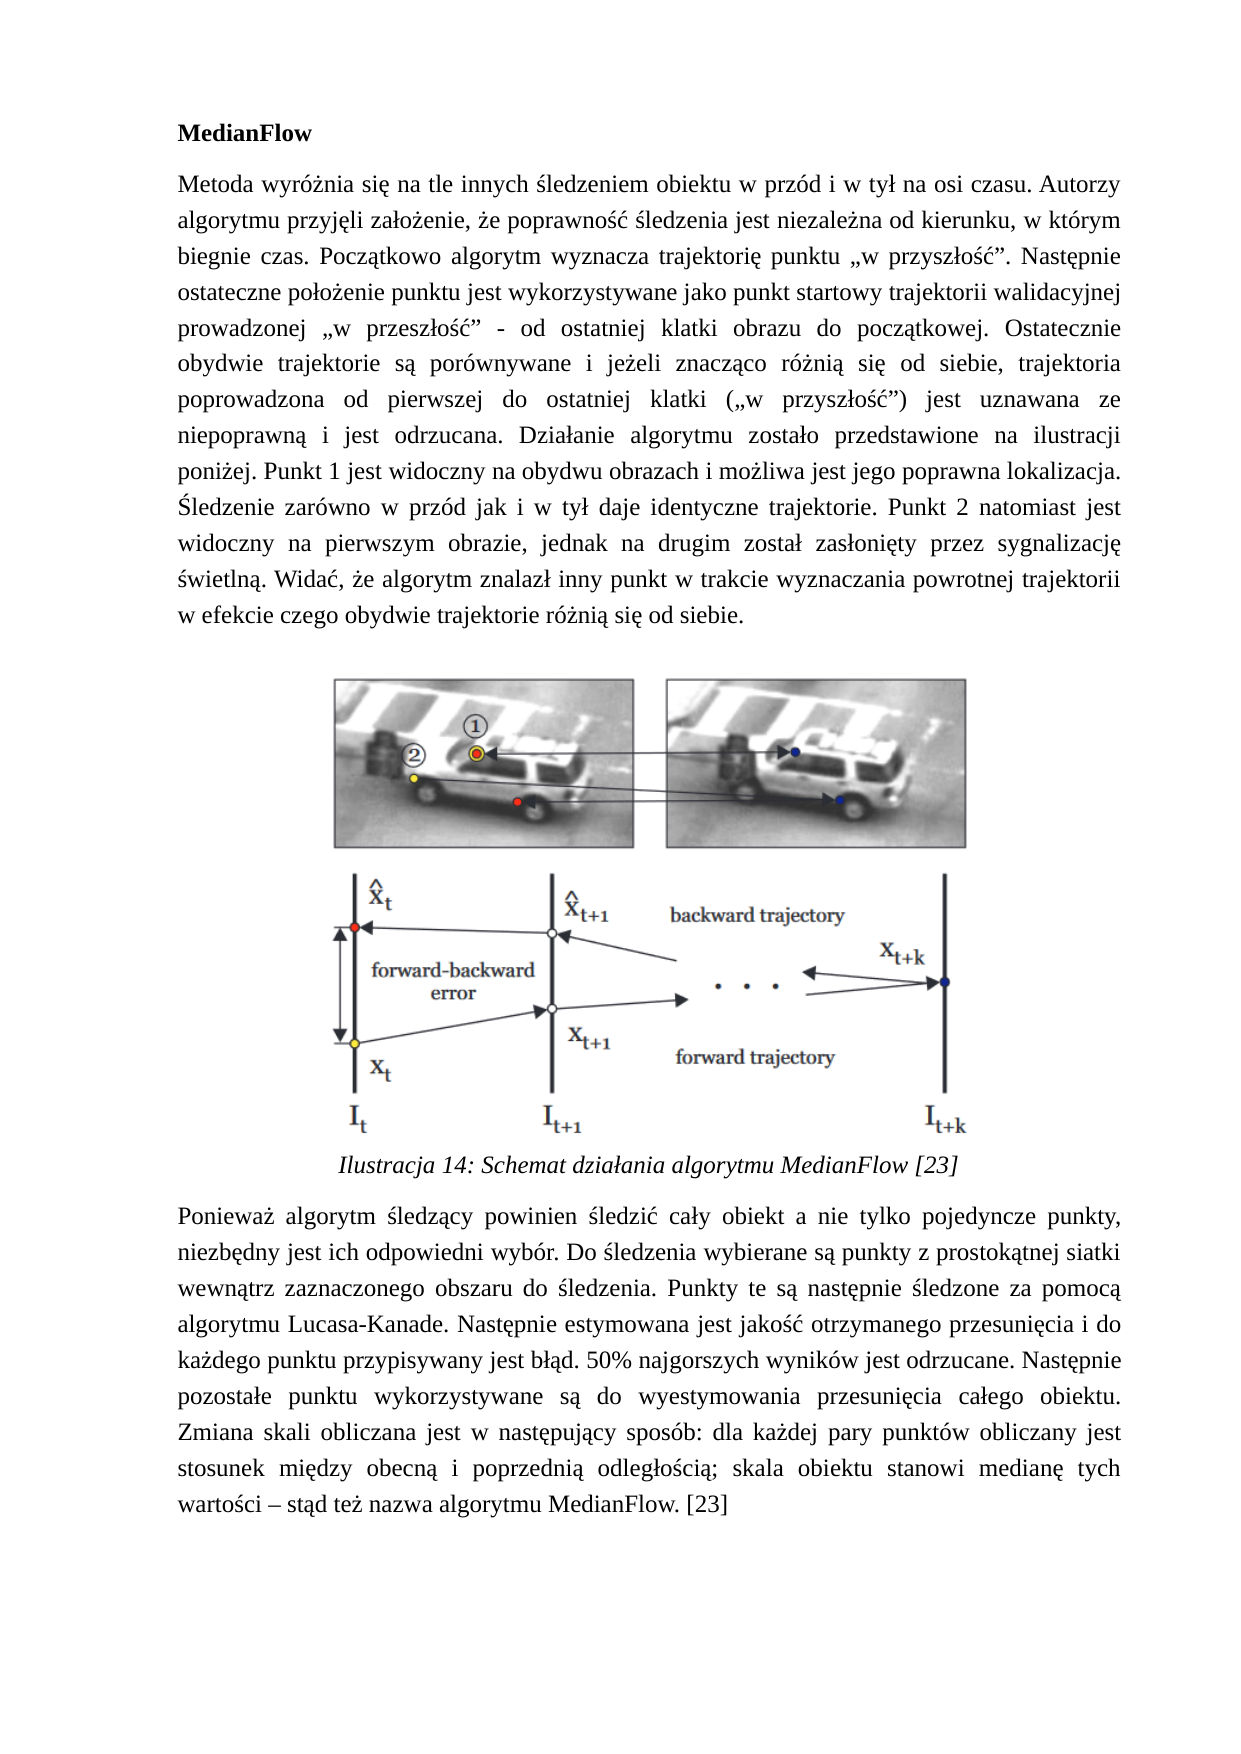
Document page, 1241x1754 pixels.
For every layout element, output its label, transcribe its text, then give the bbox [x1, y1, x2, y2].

text Ponieważ algorytm śledzący powinien śledzić cały obiekt a nie tylko pojedyncze punkty, niezbędny jest ich odpowiedni wybór. Do śledzenia wybierane są punkty z prostokątnej siatki wewnątrz zaznaczonego obszaru do śledzenia. Punkty te są następnie śledzone za pomocą algorytmu Lucasa-Kanade. Następnie estymowana jest jakość otrzymanego przesunięcia i do każdego punktu przypisywany jest błąd. 50% najgorszych wyników jest odrzucane. Następnie pozostałe punktu wykorzystywane są do wyestymowania przesunięcia całego obiektu. Zmiana skali obliczana jest w następujący sposób: dla każdej pary punktów obliczany jest stosunek między obecną i poprzednią odległością; skala obiektu stanowi medianę tych wartości – stąd też nazwa algorytmu MedianFlow. [23] [177, 1201, 1122, 1517]
text MedianFlow [177, 118, 1122, 147]
text Metoda wyróżnia się na tle innych śledzeniem obiektu w przód i w tył na osi czasu. Autorzy algorytmu przyjęli założenie, że poprawność śledzenia jest niezależna od kierunku, w którym biegnie czas. Początkowo algorytm wyznacza trajektorię punktu „w przyszłość”. Następnie ostateczne położenie punktu jest wykorzystywane jako punkt startowy trajektorii walidacyjnej prowadzonej „w przeszłość” - od ostatniej klatki obrazu do początkowej. Ostatecznie obydwie trajektorie są porównywane i jeżeli znacząco różnią się od siebie, trajektoria poprowadzona od pierwszej do ostatniej klatki („w przyszłość”) jest uznawana ze niepoprawną i jest odrzucana. Działanie algorytmu zostało przedstawione na ilustracji poniżej. Punkt 1 jest widoczny na obydwu obrazach i możliwa jest jego poprawna lokalizacja. Śledzenie zarówno w przód jak i w tył daje identyczne trajektorie. Punkt 2 natomiast jest widoczny na pierwszym obrazie, jednak na drugim został zasłonięty przez sygnalizację świetlną. Widać, że algorytm znalazł inny punkt w trakcie wyznaczania powrotnej trajektorii w efekcie czego obydwie trajektorie różnią się od siebie. [177, 169, 1122, 629]
text Ilustracja 14: Schemat działania algorytmu MedianFlow [23] [312, 1145, 988, 1179]
picture [311, 663, 988, 1145]
